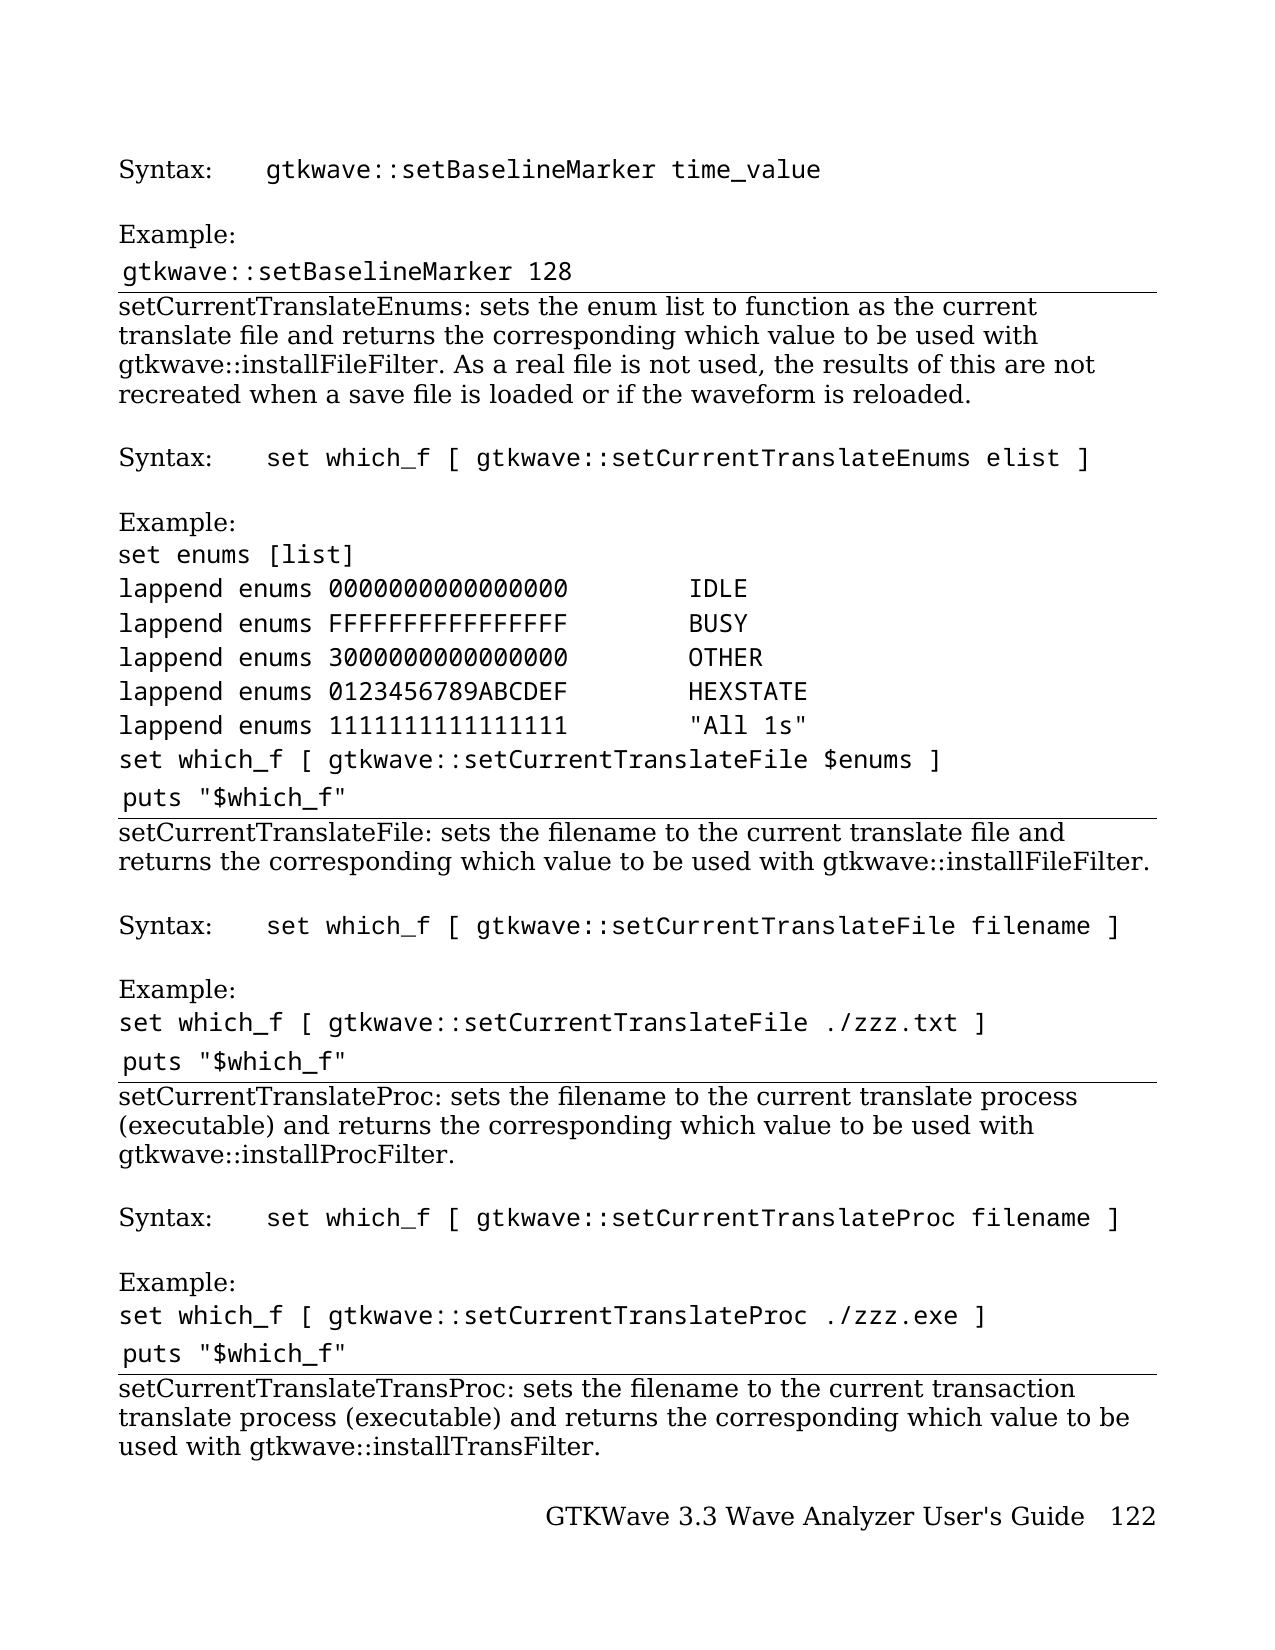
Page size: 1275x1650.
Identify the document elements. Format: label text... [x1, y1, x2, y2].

text Example: [118, 220, 1157, 249]
text lappend enums 1111111111111111 "All 1s" [118, 707, 1157, 741]
text puts "$which_f" [118, 776, 1157, 818]
text Example: [118, 508, 1157, 537]
text lappend enums 0000000000000000 IDLE [118, 571, 1157, 605]
text Syntax: gtkwave::setBaselineMarker time_value [118, 152, 1157, 186]
text set which_f [ gtkwave::setCurrentTranslateProc ./zzz.exe ] [118, 1297, 1157, 1331]
text setCurrentTranslateEnums: sets the enum list to function as the current translate file and returns the corresponding which value to be used with gtkwave::installFileFilter. As a real file is not used, the results of this are not recreated when a save file is loaded or if the waveform is reloaded. [118, 293, 1157, 409]
text puts "$which_f" [118, 1039, 1157, 1082]
text setCurrentTranslateFile: sets the filename to the current translate file and returns the corresponding which value to be used with gtkwave::installFileFilter. [118, 819, 1157, 877]
text set enums [list] [118, 537, 1157, 571]
text gtkwave::setBaselineMarker 128 [118, 249, 1157, 292]
text lappend enums 0123456789ABCDEF HEXSTATE [118, 673, 1157, 707]
text puts "$which_f" [118, 1331, 1157, 1374]
text Syntax: set which_f [ gtkwave::setCurrentTranslateEnums elist ] [118, 443, 1157, 474]
text Syntax: set which_f [ gtkwave::setCurrentTranslateFile filename ] [118, 911, 1157, 942]
text Example: [118, 1268, 1157, 1297]
text set which_f [ gtkwave::setCurrentTranslateFile $enums ] [118, 741, 1157, 776]
text Syntax: set which_f [ gtkwave::setCurrentTranslateProc filename ] [118, 1203, 1157, 1234]
text Example: [118, 976, 1157, 1005]
text lappend enums FFFFFFFFFFFFFFFF BUSY [118, 605, 1157, 639]
text lappend enums 3000000000000000 OTHER [118, 639, 1157, 673]
text setCurrentTranslateTransProc: sets the filename to the current transaction translate process (executable) and returns the corresponding which value to be used with gtkwave::installTransFilter. [118, 1375, 1157, 1462]
text set which_f [ gtkwave::setCurrentTranslateFile ./zzz.txt ] [118, 1005, 1157, 1039]
text setCurrentTranslateProc: sets the filename to the current translate process (executable) and returns the corresponding which value to be used with gtkwave::installProcFilter. [118, 1083, 1157, 1169]
